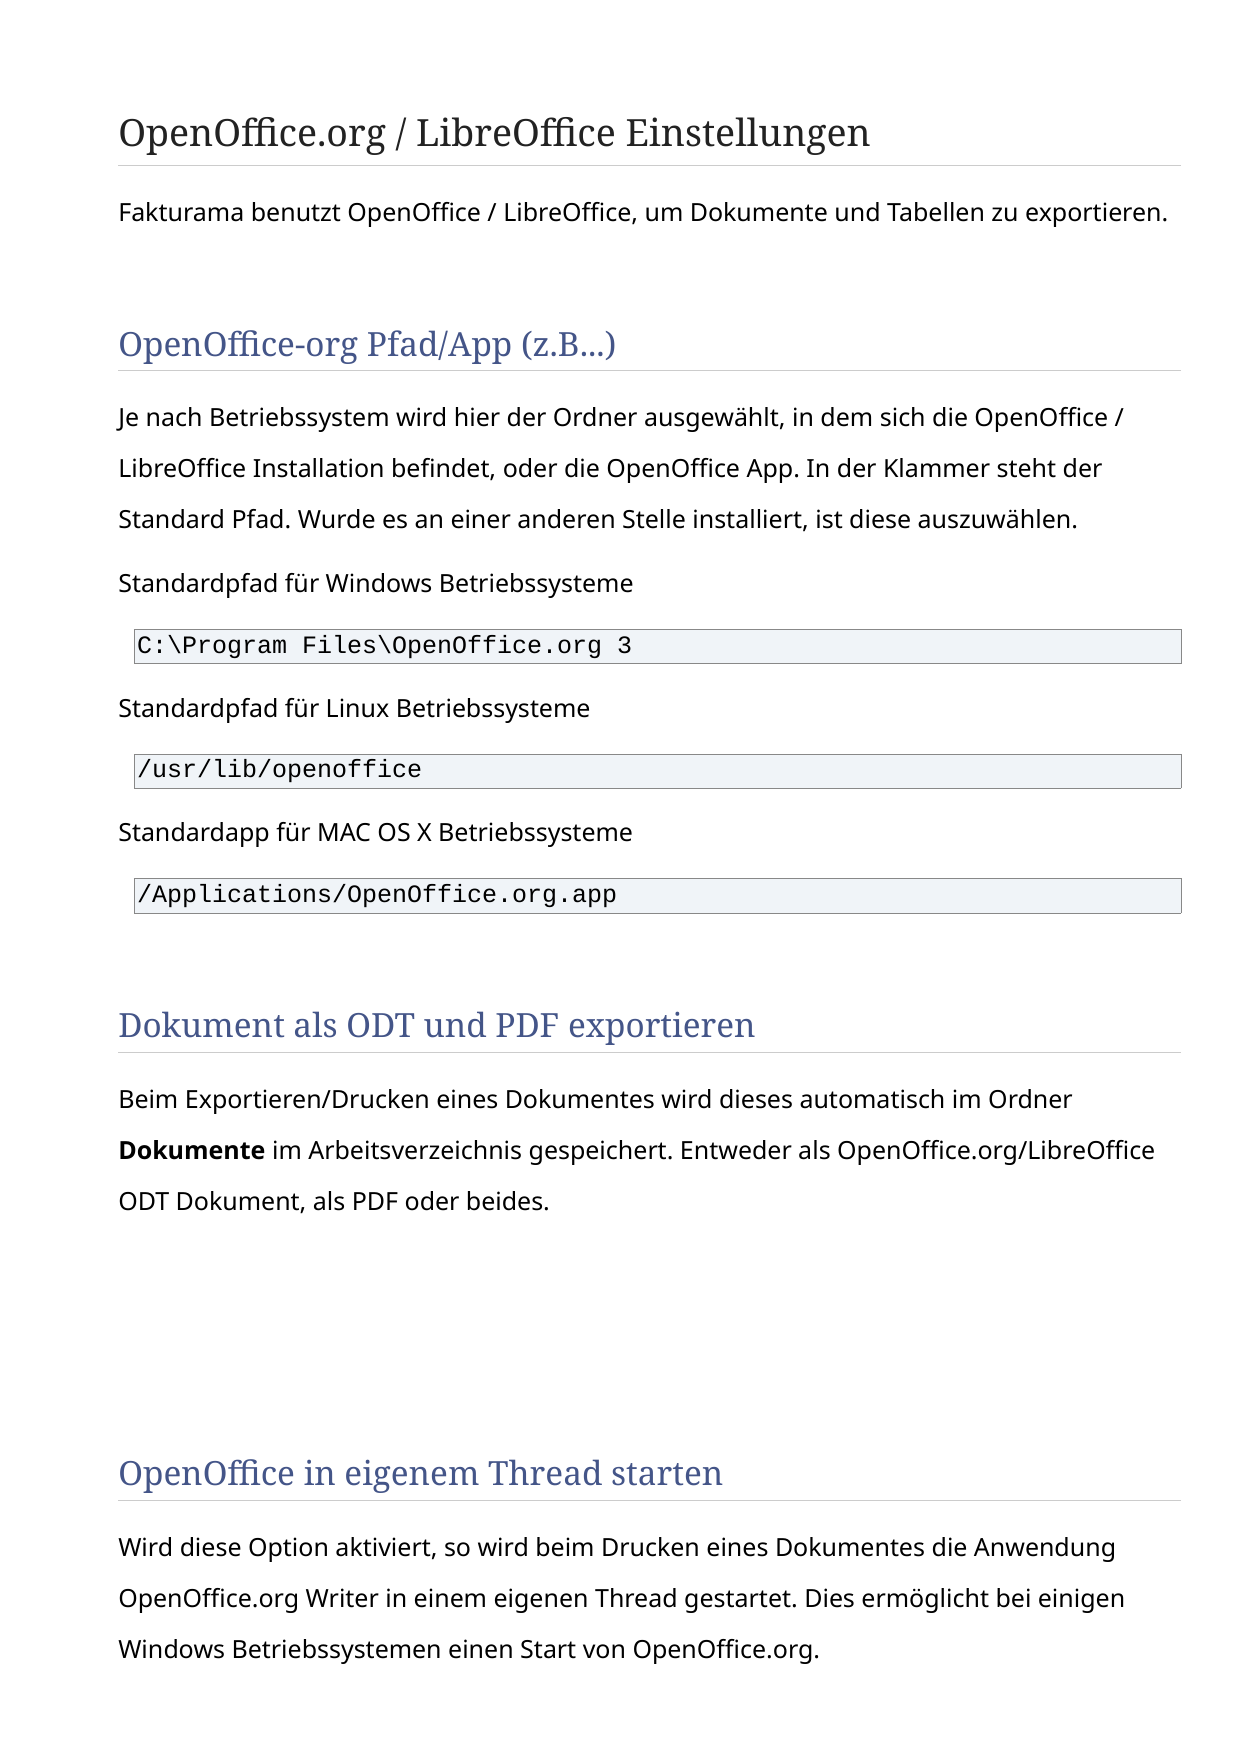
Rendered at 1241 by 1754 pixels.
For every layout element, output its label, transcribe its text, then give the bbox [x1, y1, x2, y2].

subtitle OpenOffice.org / LibreOffice Einstellungen [118, 106, 1181, 165]
text /Applications/OpenOffice.org.app [135, 879, 1181, 913]
subtitle OpenOffice-org Pfad/App (z.B...) [118, 320, 1181, 370]
subtitle Dokument als ODT und PDF exportieren [118, 1002, 1181, 1052]
text C:\Program Files\OpenOffice.org 3 [135, 630, 1181, 663]
text Standardapp für MAC OS X Betriebssysteme [118, 815, 1181, 849]
text Standardpfad für Linux Betriebssysteme [118, 690, 1181, 724]
subtitle OpenOffice in eigenem Thread starten [118, 1450, 1181, 1500]
text Beim Exportieren/Drucken eines Dokumentes wird dieses automatisch im Ordner Dokumente im Arbeitsverzeichnis gespeichert. Entweder als OpenOffice.org/LibreOffice ODT Dokument, als PDF oder beides. [118, 1082, 1181, 1218]
text Fakturama benutzt OpenOffice / LibreOffice, um Dokumente und Tabellen zu exportieren. [118, 194, 1181, 228]
text Standardpfad für Windows Betriebssysteme [118, 566, 1181, 600]
text Wird diese Option aktiviert, so wird beim Drucken eines Dokumentes die Anwendung OpenOffice.org Writer in einem eigenen Thread gestartet. Dies ermöglicht bei einigen Windows Betriebssystemen einen Start von OpenOffice.org. [118, 1529, 1181, 1666]
text /usr/lib/openoffice [135, 755, 1181, 788]
text Je nach Betriebssystem wird hier der Ordner ausgewählt, in dem sich die OpenOffice / LibreOffice Installation befindet, oder die OpenOffice App. In der Klammer steht der Standard Pfad. Wurde es an einer anderen Stelle installiert, ist diese auszuwählen. [118, 400, 1181, 536]
